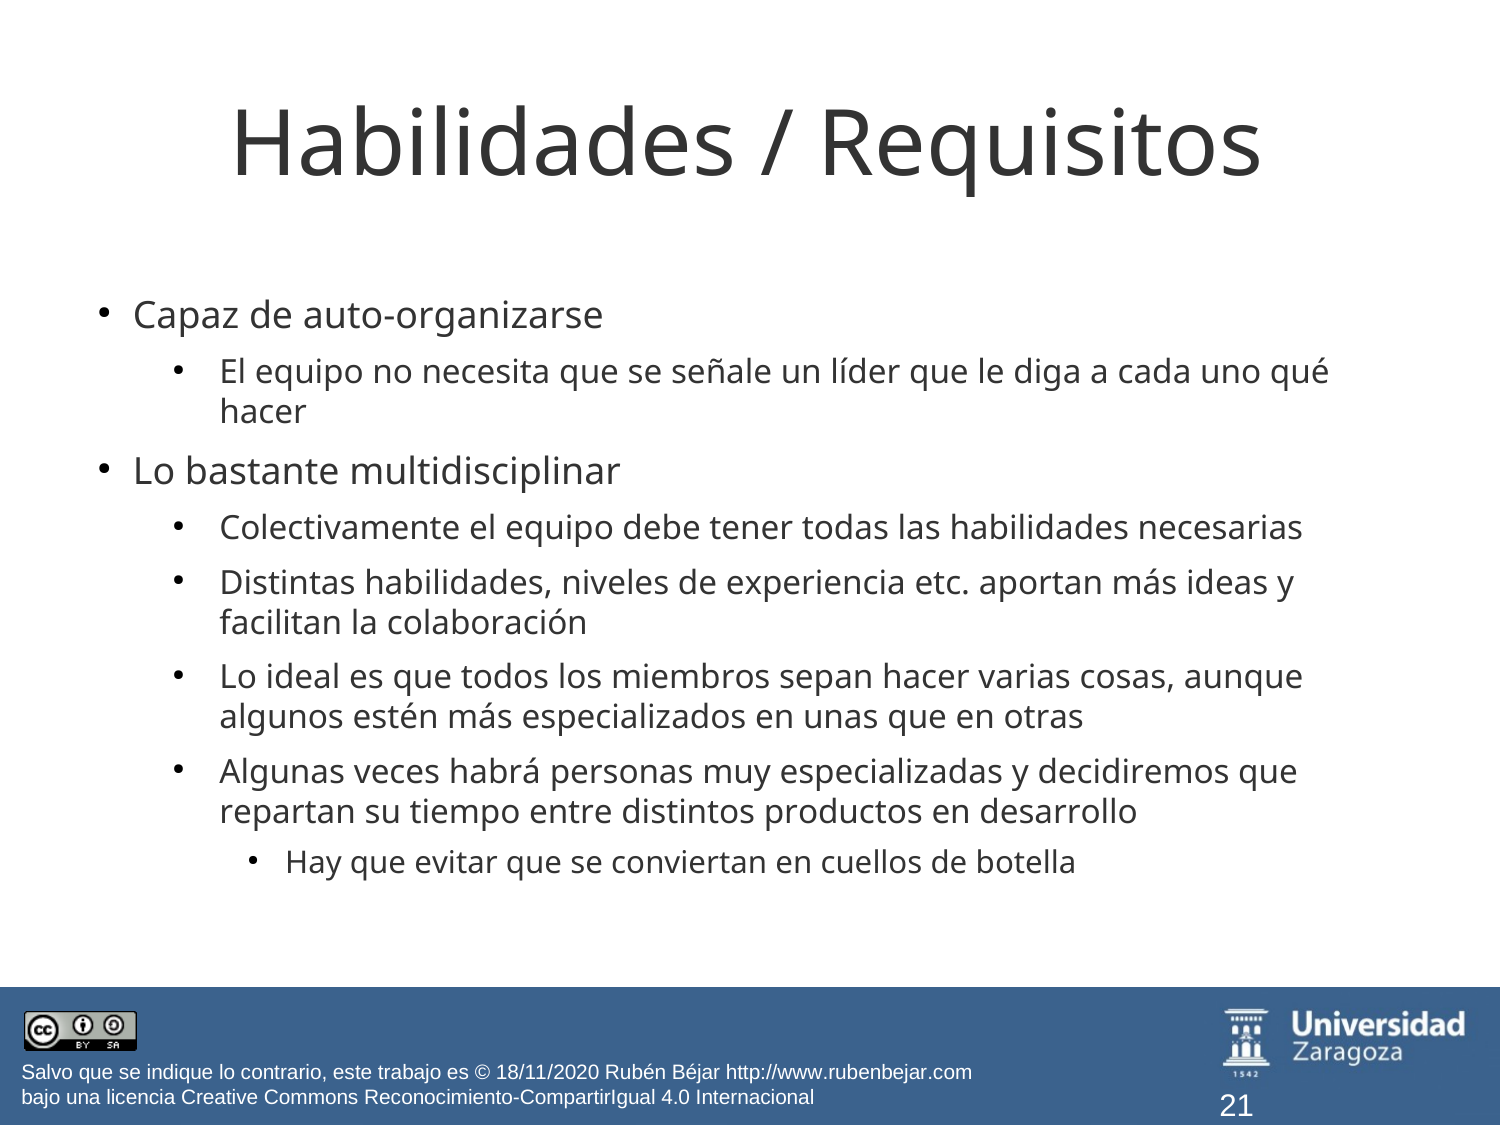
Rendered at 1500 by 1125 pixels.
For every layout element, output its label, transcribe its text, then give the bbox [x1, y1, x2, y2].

list Capaz de auto-organizarse El equipo no necesita que se señale un líder que le diga a cada uno qué hacer Lo bastante multidisciplinar Colectivamente el equipo debe tener todas las habilidades necesarias Distintas habilidades, niveles de experiencia etc. aportan más ideas y facilitan la colaboración Lo ideal es que todos los miembros sepan hacer varias cosas, aunque algunos estén más especializados en unas que en otras Algunas veces habrá personas muy especializadas y decidiremos que repartan su tiempo entre distintos productos en desarrollo Hay que evitar que se conviertan en cuellos de botella [82, 283, 1418, 957]
picture [0, 987, 1500, 1125]
title Habilidades / Requisitos [74, 21, 1420, 257]
